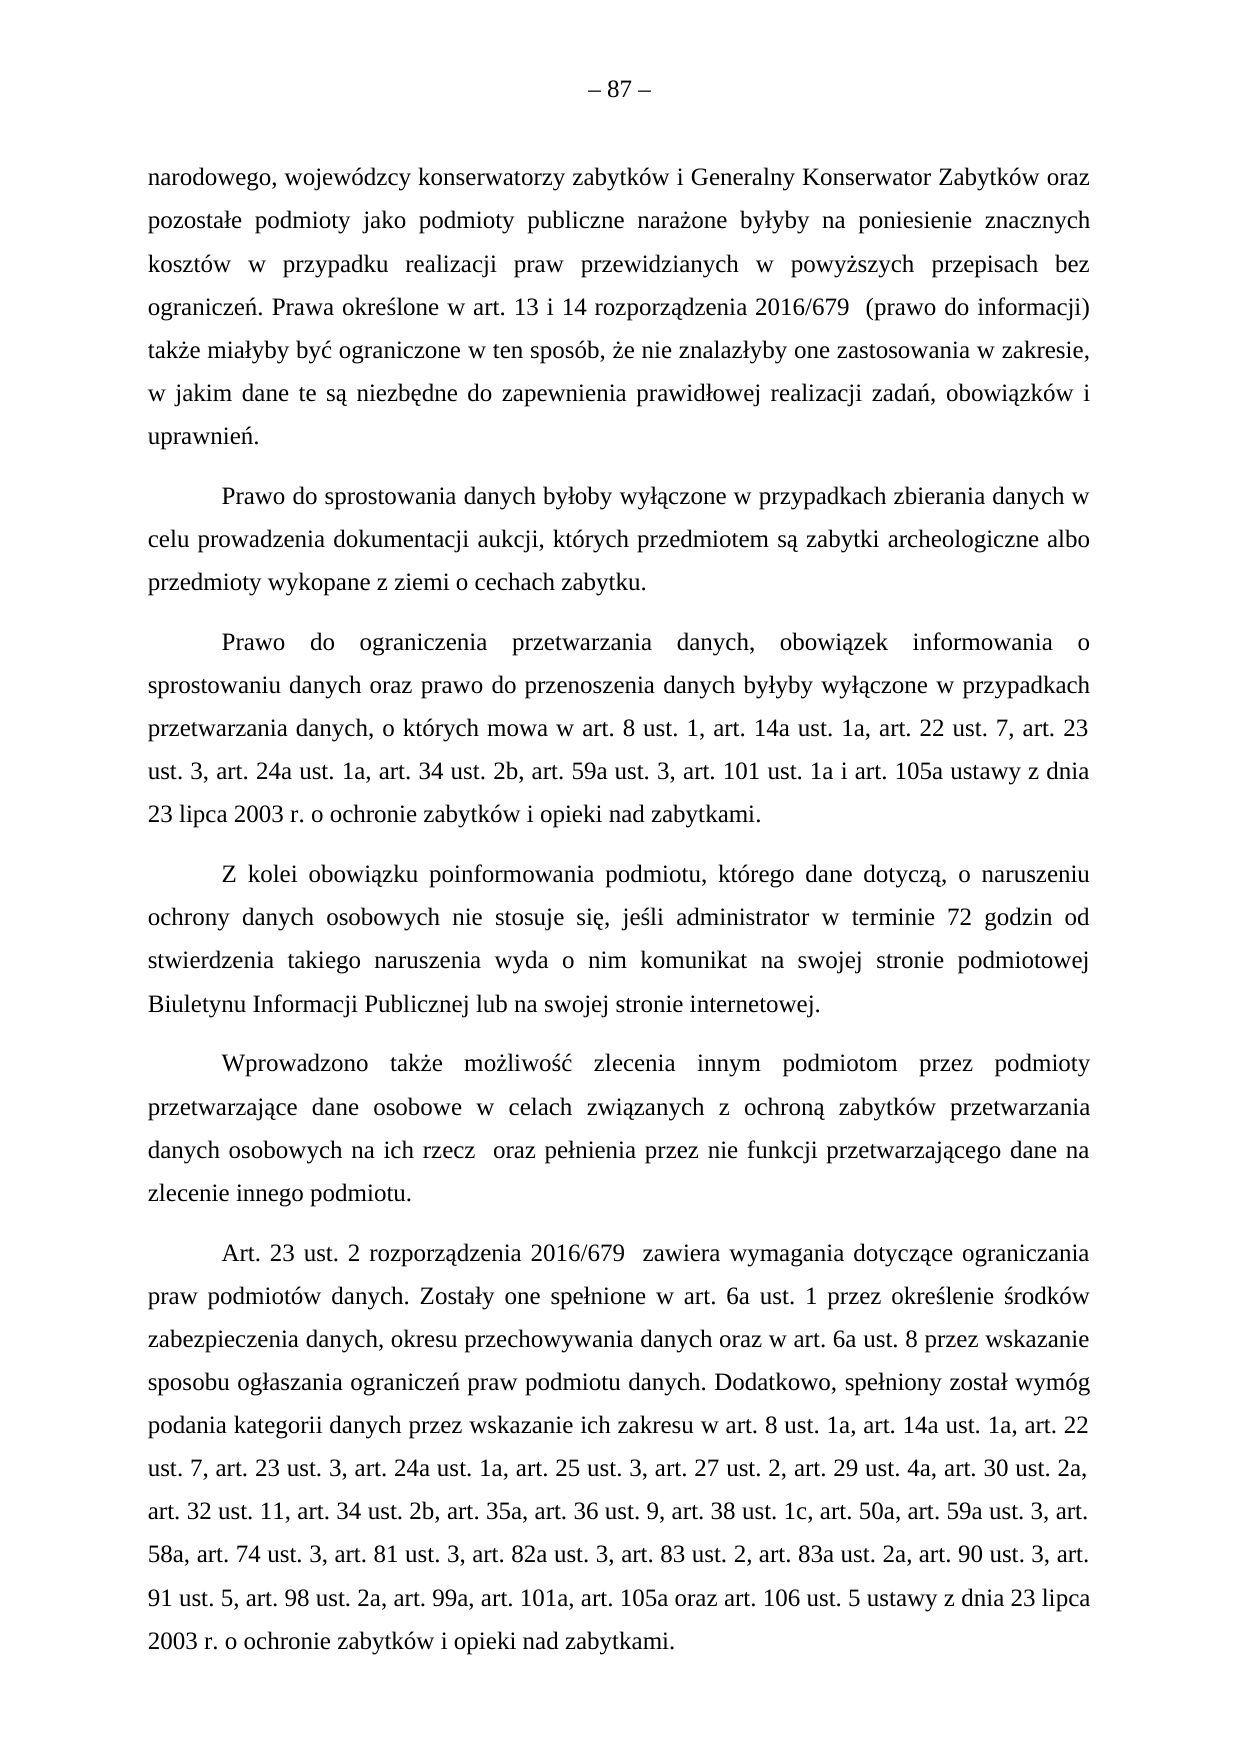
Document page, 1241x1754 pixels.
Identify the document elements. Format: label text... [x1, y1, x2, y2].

text Z kolei obowiązku poinformowania podmiotu, którego dane dotyczą, o naruszeniu ochrony danych osobowych nie stosuje się, jeśli administrator w terminie 72 godzin od stwierdzenia takiego naruszenia wyda o nim komunikat na swojej stronie podmiotowej Biuletynu Informacji Publicznej lub na swojej stronie internetowej. [148, 859, 1091, 1017]
text Wprowadzono także możliwość zlecenia innym podmiotom przez podmioty przetwarzające dane osobowe w celach związanych z ochroną zabytków przetwarzania danych osobowych na ich rzecz oraz pełnienia przez nie funkcji przetwarzającego dane na zlecenie innego podmiotu. [148, 1048, 1091, 1207]
text Prawo do ograniczenia przetwarzania danych, obowiązek informowania o sprostowaniu danych oraz prawo do przenoszenia danych byłyby wyłączone w przypadkach przetwarzania danych, o których mowa w art. 8 ust. 1, art. 14a ust. 1a, art. 22 ust. 7, art. 23 ust. 3, art. 24a ust. 1a, art. 34 ust. 2b, art. 59a ust. 3, art. 101 ust. 1a i art. 105a ustawy z dnia 23 lipca 2003 r. o ochronie zabytków i opieki nad zabytkami. [148, 627, 1091, 828]
text narodowego, wojewódzcy konserwatorzy zabytków i Generalny Konserwator Zabytków oraz pozostałe podmioty jako podmioty publiczne narażone byłyby na poniesienie znacznych kosztów w przypadku realizacji praw przewidzianych w powyższych przepisach bez ograniczeń. Prawa określone w art. 13 i 14 rozporządzenia 2016/679 (prawo do informacji) także miałyby być ograniczone w ten sposób, że nie znalazłyby one zastosowania w zakresie, w jakim dane te są niezbędne do zapewnienia prawidłowej realizacji zadań, obowiązków i uprawnień. [148, 162, 1091, 450]
text Prawo do sprostowania danych byłoby wyłączone w przypadkach zbierania danych w celu prowadzenia dokumentacji aukcji, których przedmiotem są zabytki archeologiczne albo przedmioty wykopane z ziemi o cechach zabytku. [148, 481, 1091, 596]
text Art. 23 ust. 2 rozporządzenia 2016/679 zawiera wymagania dotyczące ograniczania praw podmiotów danych. Zostały one spełnione w art. 6a ust. 1 przez określenie środków zabezpieczenia danych, okresu przechowywania danych oraz w art. 6a ust. 8 przez wskazanie sposobu ogłaszania ograniczeń praw podmiotu danych. Dodatkowo, spełniony został wymóg podania kategorii danych przez wskazanie ich zakresu w art. 8 ust. 1a, art. 14a ust. 1a, art. 22 ust. 7, art. 23 ust. 3, art. 24a ust. 1a, art. 25 ust. 3, art. 27 ust. 2, art. 29 ust. 4a, art. 30 ust. 2a, art. 32 ust. 11, art. 34 ust. 2b, art. 35a, art. 36 ust. 9, art. 38 ust. 1c, art. 50a, art. 59a ust. 3, art. 58a, art. 74 ust. 3, art. 81 ust. 3, art. 82a ust. 3, art. 83 ust. 2, art. 83a ust. 2a, art. 90 ust. 3, art. 91 ust. 5, art. 98 ust. 2a, art. 99a, art. 101a, art. 105a oraz art. 106 ust. 5 ustawy z dnia 23 lipca 2003 r. o ochronie zabytków i opieki nad zabytkami. [148, 1238, 1091, 1654]
